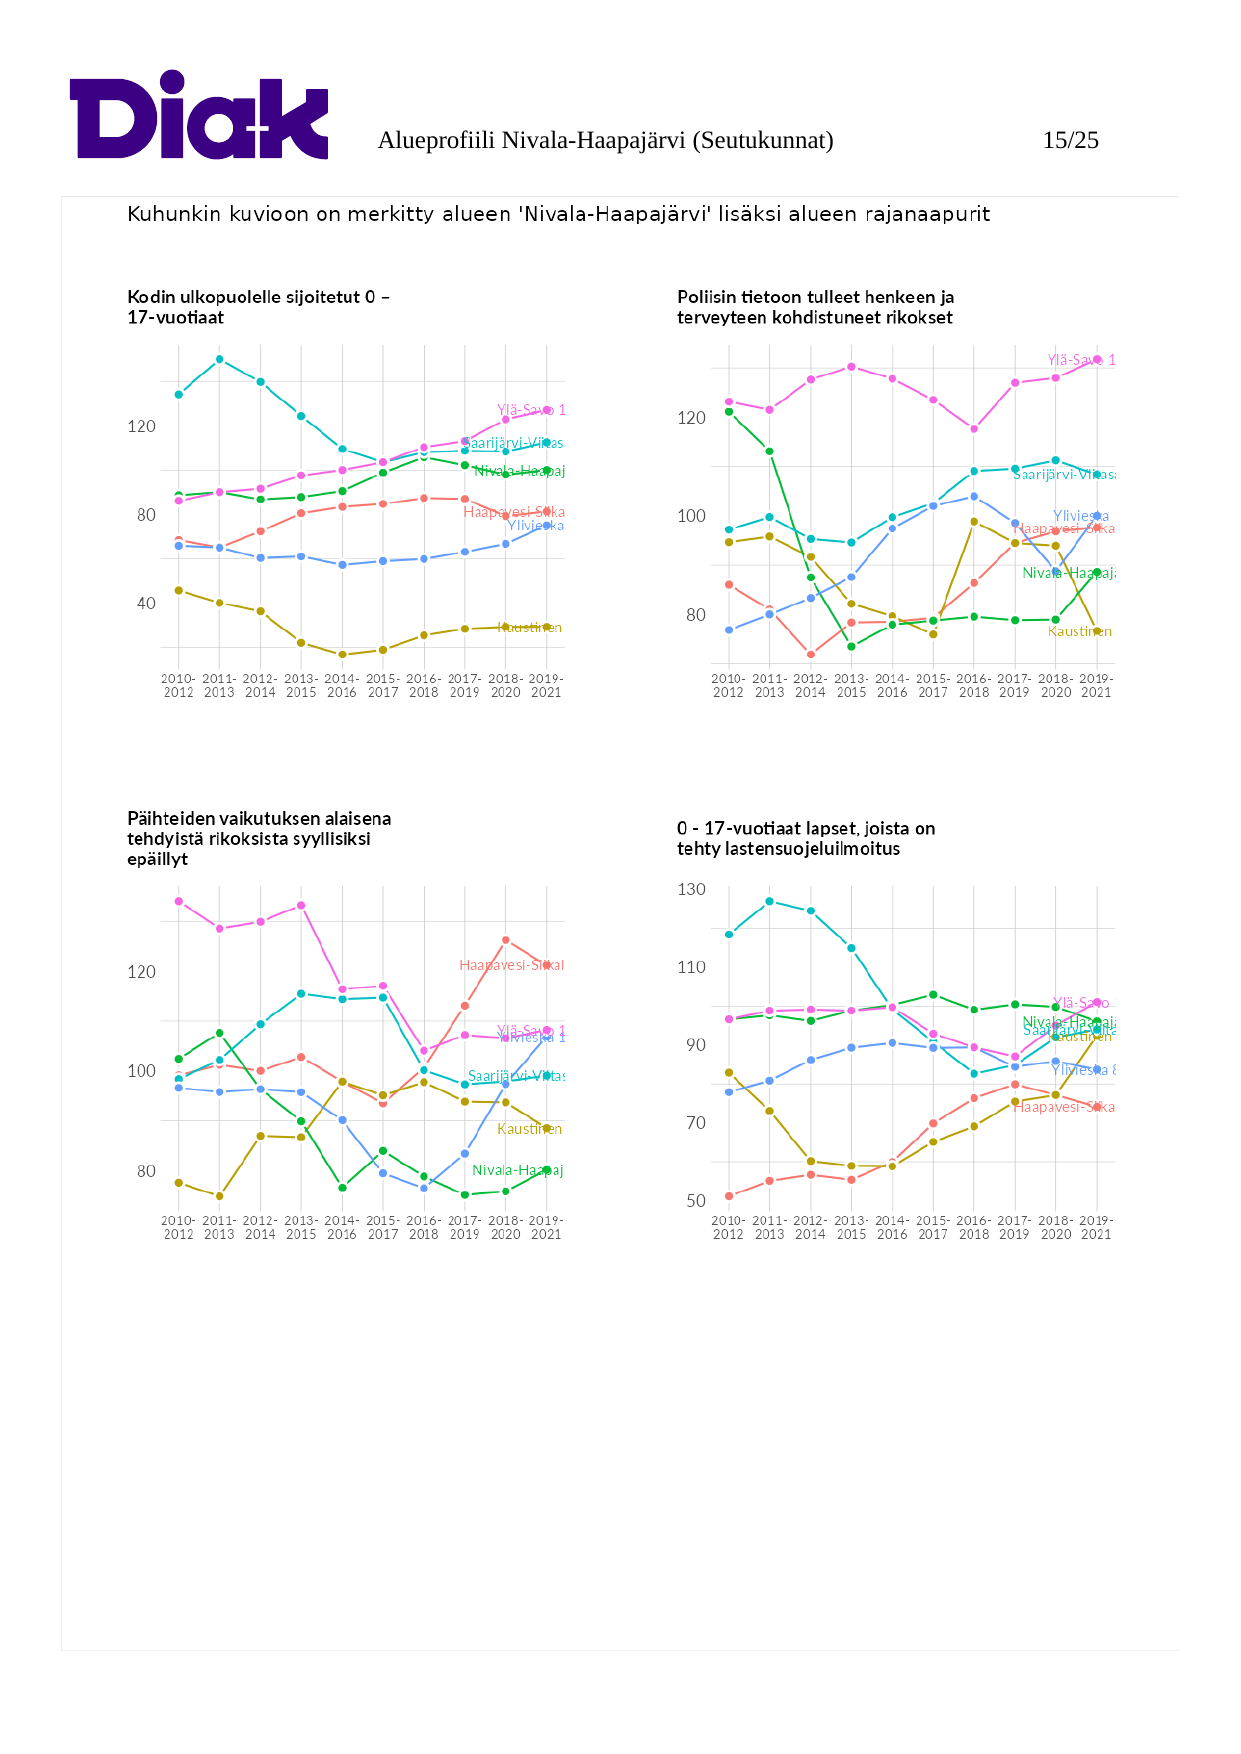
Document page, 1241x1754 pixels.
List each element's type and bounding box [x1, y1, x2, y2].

picture [61, 196, 1179, 1651]
